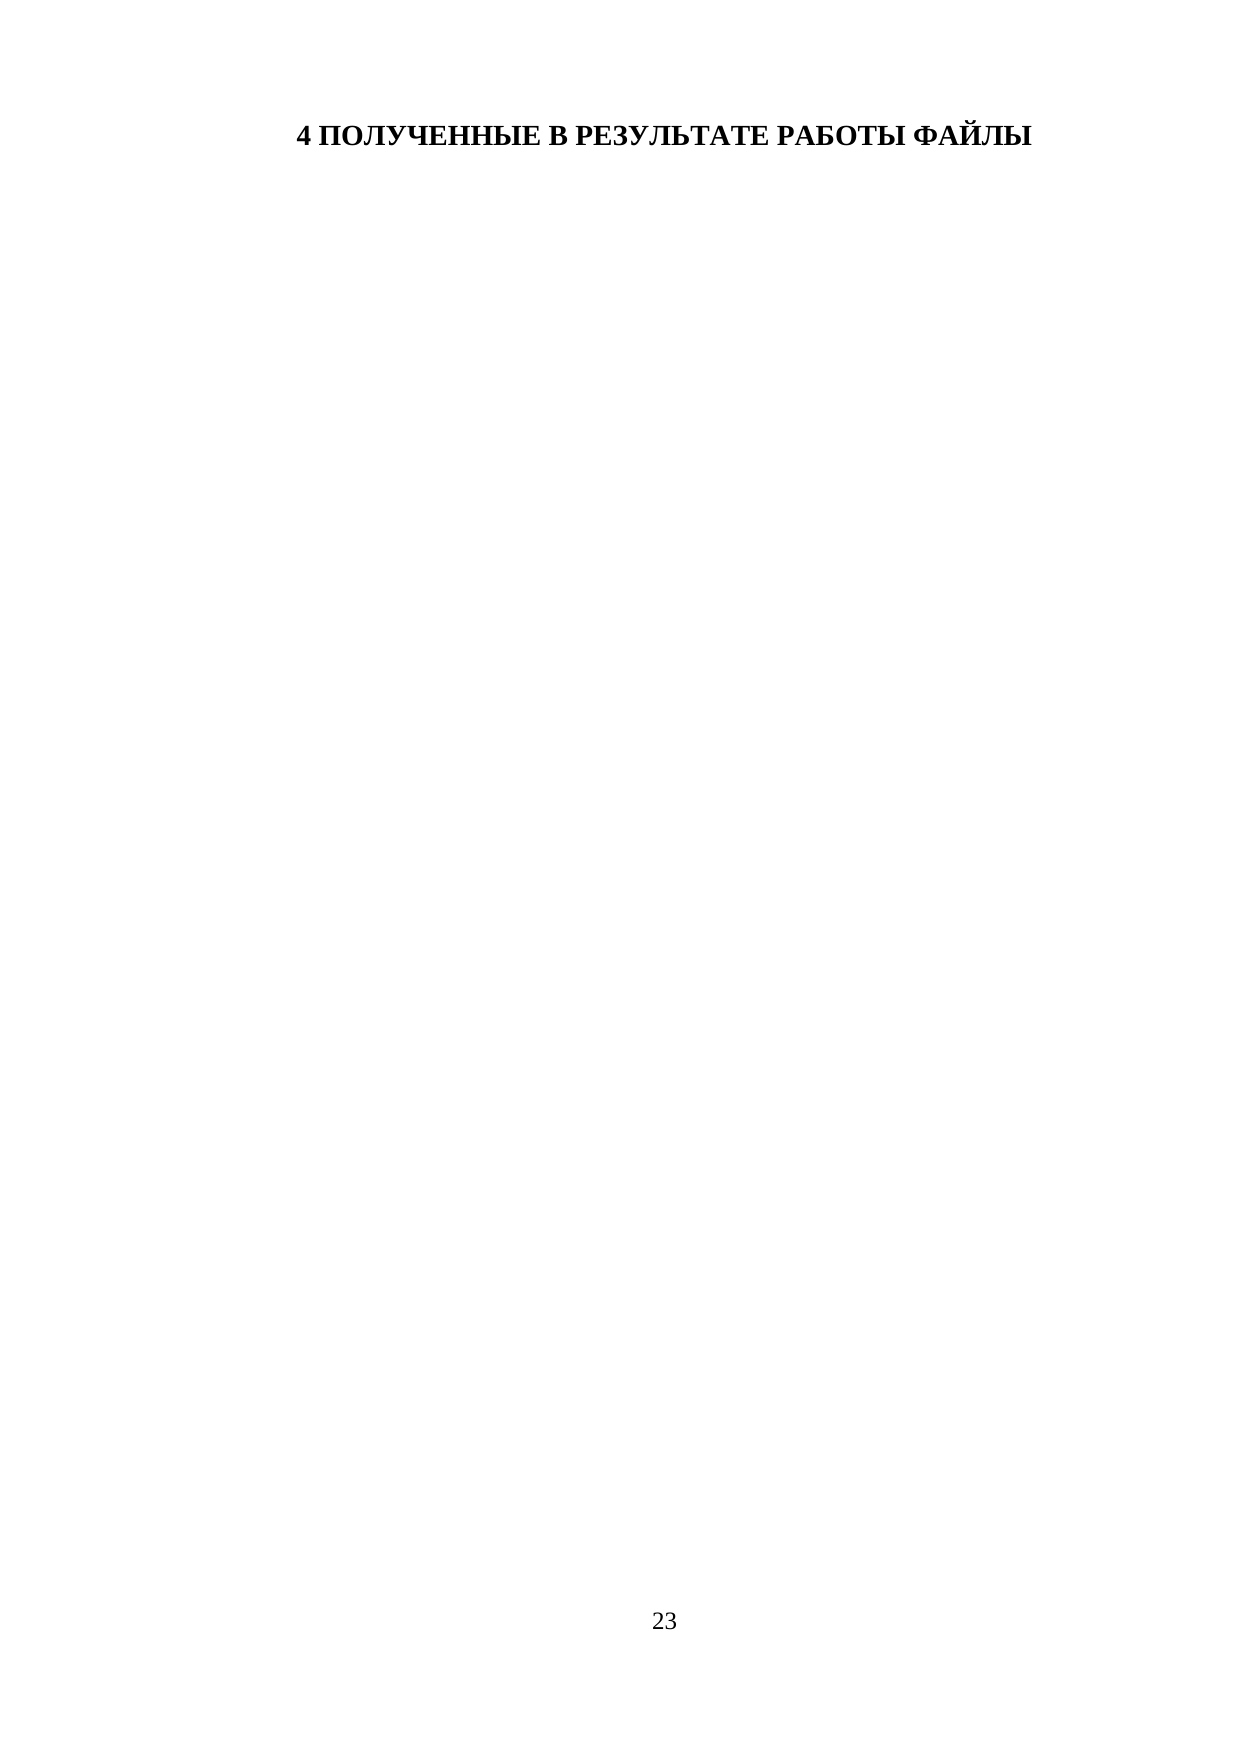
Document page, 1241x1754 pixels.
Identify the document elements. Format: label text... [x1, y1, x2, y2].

subtitle 4 Полученные в результате работы файлы [177, 118, 1152, 152]
